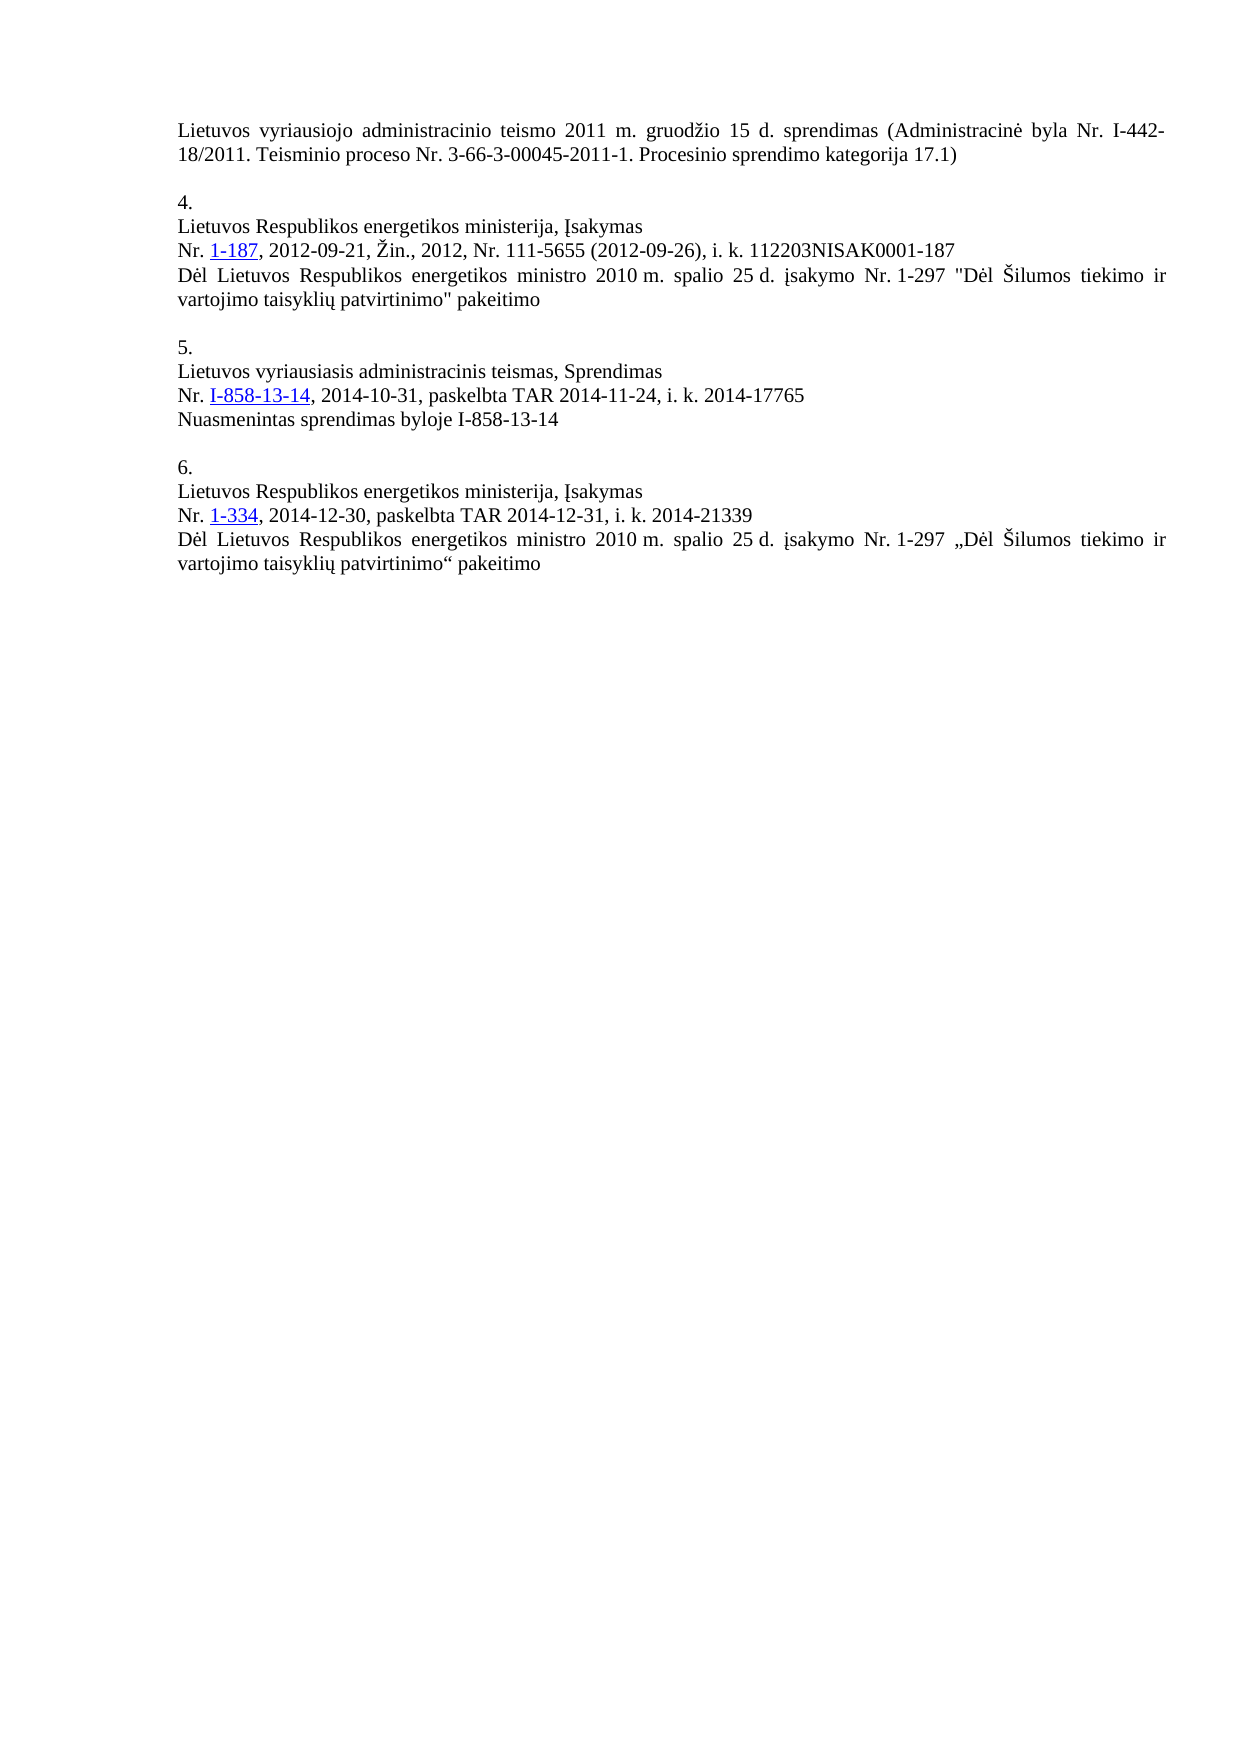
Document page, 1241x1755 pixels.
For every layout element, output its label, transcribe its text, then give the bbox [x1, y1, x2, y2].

text Dėl Lietuvos Respublikos energetikos ministro 2010 m. spalio 25 d. įsakymo Nr. 1-297 "Dėl Šilumos tiekimo ir vartojimo taisyklių patvirtinimo" pakeitimo [177, 262, 1166, 311]
text Lietuvos Respublikos energetikos ministerija, Įsakymas [177, 479, 1166, 503]
text Dėl Lietuvos Respublikos energetikos ministro 2010 m. spalio 25 d. įsakymo Nr. 1-297 „Dėl Šilumos tiekimo ir vartojimo taisyklių patvirtinimo“ pakeitimo [177, 527, 1166, 575]
text Lietuvos vyriausiasis administracinis teismas, Sprendimas [177, 359, 1166, 383]
text 6. [177, 455, 1166, 479]
text 5. [177, 335, 1166, 359]
text 4. [177, 190, 1166, 214]
text Nr. 1-187, 2012-09-21, Žin., 2012, Nr. 111-5655 (2012-09-26), i. k. 112203NISAK0001-187 [177, 238, 1166, 262]
text Lietuvos Respublikos energetikos ministerija, Įsakymas [177, 214, 1166, 238]
text Nr. 1-334, 2014-12-30, paskelbta TAR 2014-12-31, i. k. 2014-21339 [177, 503, 1166, 527]
text Nuasmenintas sprendimas byloje I-858-13-14 [177, 407, 1166, 431]
text Nr. I-858-13-14, 2014-10-31, paskelbta TAR 2014-11-24, i. k. 2014-17765 [177, 383, 1166, 407]
text Lietuvos vyriausiojo administracinio teismo 2011 m. gruodžio 15 d. sprendimas (Administracinė byla Nr. I-442-18/2011. Teisminio proceso Nr. 3-66-3-00045-2011-1. Procesinio sprendimo kategorija 17.1) [177, 118, 1166, 166]
